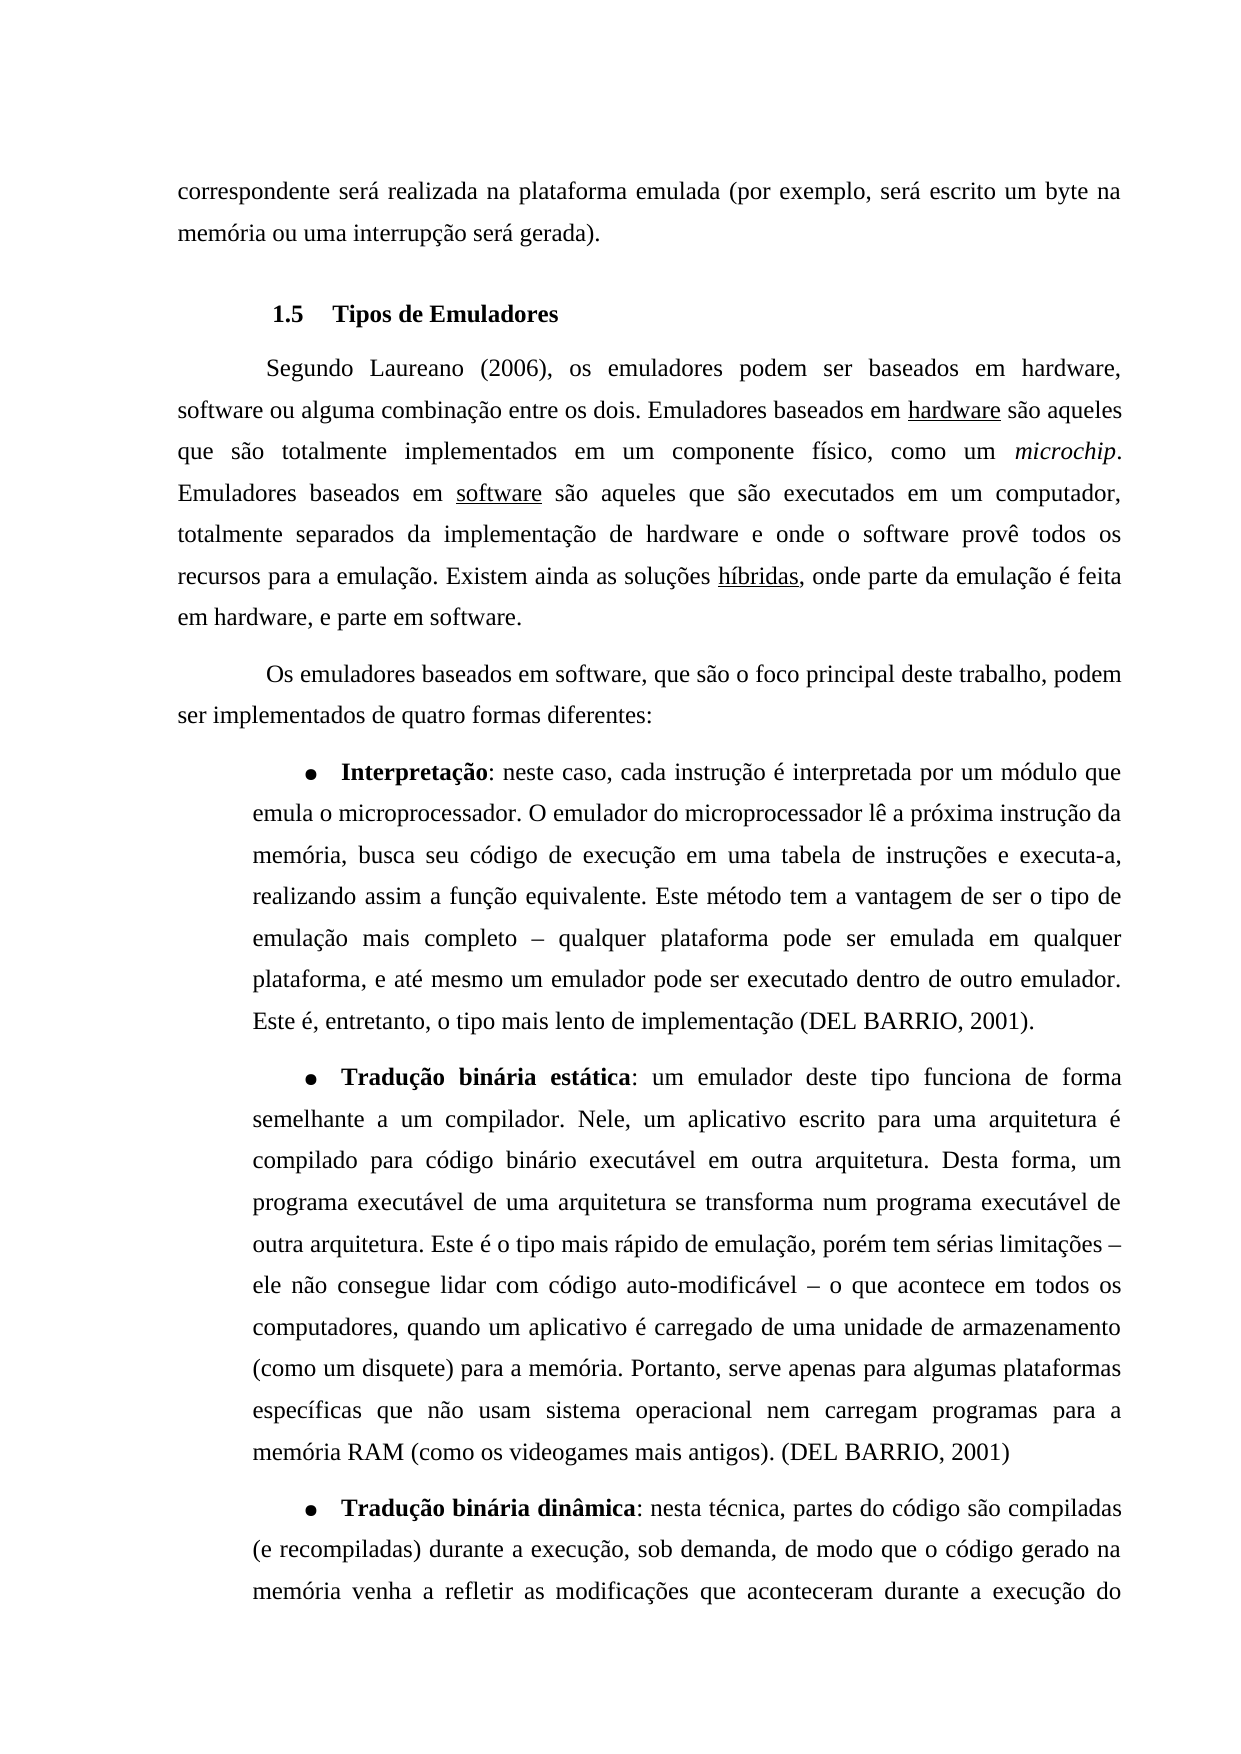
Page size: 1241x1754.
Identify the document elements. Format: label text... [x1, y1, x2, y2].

list Tradução binária dinâmica: nesta técnica, partes do código são compiladas (e recompiladas) durante a execução, sob demanda, de modo que o código gerado na memória venha a refletir as modificações que aconteceram durante a execução do [215, 1494, 1122, 1605]
text Os emuladores baseados em software, que são o foco principal deste trabalho, podem ser implementados de quatro formas diferentes: [177, 660, 1122, 729]
list Interpretação: neste caso, cada instrução é interpretada por um módulo que emula o microprocessador. O emulador do microprocessador lê a próxima instrução da memória, busca seu código de execução em uma tabela de instruções e executa-a, realizando assim a função equivalente. Este método tem a vantagem de ser o tipo de emulação mais completo – qualquer plataforma pode ser emulada em qualquer plataforma, e até mesmo um emulador pode ser executado dentro de outro emulador. Este é, entretanto, o tipo mais lento de implementação (DEL BARRIO, 2001). [215, 758, 1122, 1035]
text correspondente será realizada na plataforma emulada (por exemplo, será escrito um byte na memória ou uma interrupção será gerada). [177, 177, 1122, 246]
text Segundo Laureano (2006), os emuladores podem ser baseados em hardware, software ou alguma combinação entre os dois. Emuladores baseados em hardware são aqueles que são totalmente implementados em um componente físico, como um microchip. Emuladores baseados em software são aqueles que são executados em um computador, totalmente separados da implementação de hardware e onde o software provê todos os recursos para a emulação. Existem ainda as soluções híbridas, onde parte da emulação é feita em hardware, e parte em software. [177, 354, 1122, 631]
subtitle Tipos de Emuladores [177, 300, 1122, 328]
list Tradução binária estática: um emulador deste tipo funciona de forma semelhante a um compilador. Nele, um aplicativo escrito para uma arquitetura é compilado para código binário executável em outra arquitetura. Desta forma, um programa executável de uma arquitetura se transforma num programa executável de outra arquitetura. Este é o tipo mais rápido de emulação, porém tem sérias limitações – ele não consegue lidar com código auto-modificável – o que acontece em todos os computadores, quando um aplicativo é carregado de uma unidade de armazenamento (como um disquete) para a memória. Portanto, serve apenas para algumas plataformas específicas que não usam sistema operacional nem carregam programas para a memória RAM (como os videogames mais antigos). (DEL BARRIO, 2001) [215, 1063, 1122, 1465]
